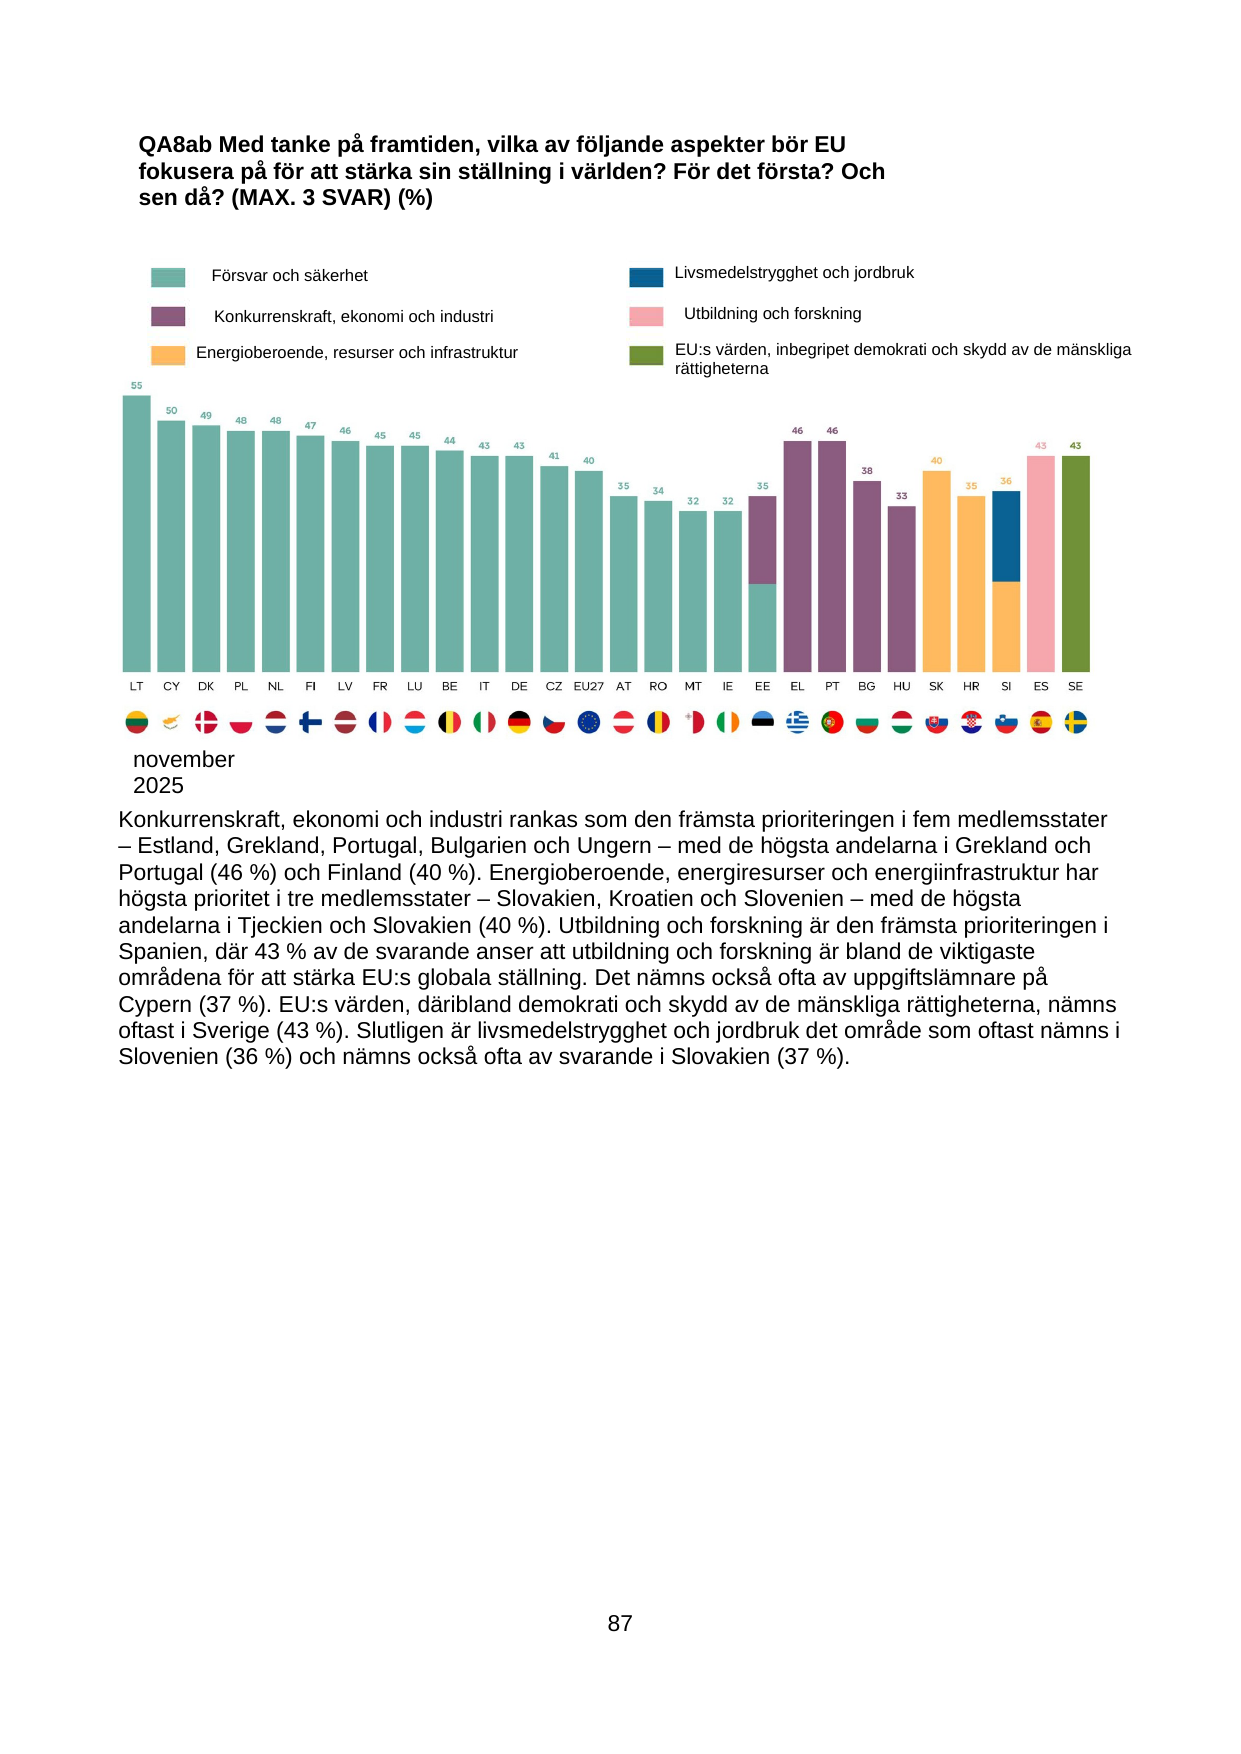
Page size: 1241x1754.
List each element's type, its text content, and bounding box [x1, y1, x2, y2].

picture [118, 376, 1100, 742]
picture [146, 255, 666, 370]
text Konkurrenskraft, ekonomi och industri rankas som den främsta prioriteringen i fem medlemsstater – Estland, Grekland, Portugal, Bulgarien och Ungern – med de högsta andelarna i Grekland och Portugal (46 %) och Finland (40 %). Energioberoende, energiresurser och energiinfrastruktur har högsta prioritet i tre medlemsstater – Slovakien, Kroatien och Slovenien – med de högsta andelarna i Tjeckien och Slovakien (40 %). Utbildning och forskning är den främsta prioriteringen i Spanien, där 43 % av de svarande anser att utbildning och forskning är bland de viktigaste områdena för att stärka EU:s globala ställning. Det nämns också ofta av uppgiftslämnare på Cypern (37 %). EU:s värden, däribland demokrati och skydd av de mänskliga rättigheterna, nämns oftast i Sverige (43 %). Slutligen är livsmedelstrygghet och jordbruk det område som oftast nämns i Slovenien (36 %) och nämns också ofta av svarande i Slovakien (37 %). [118, 124, 1122, 1070]
